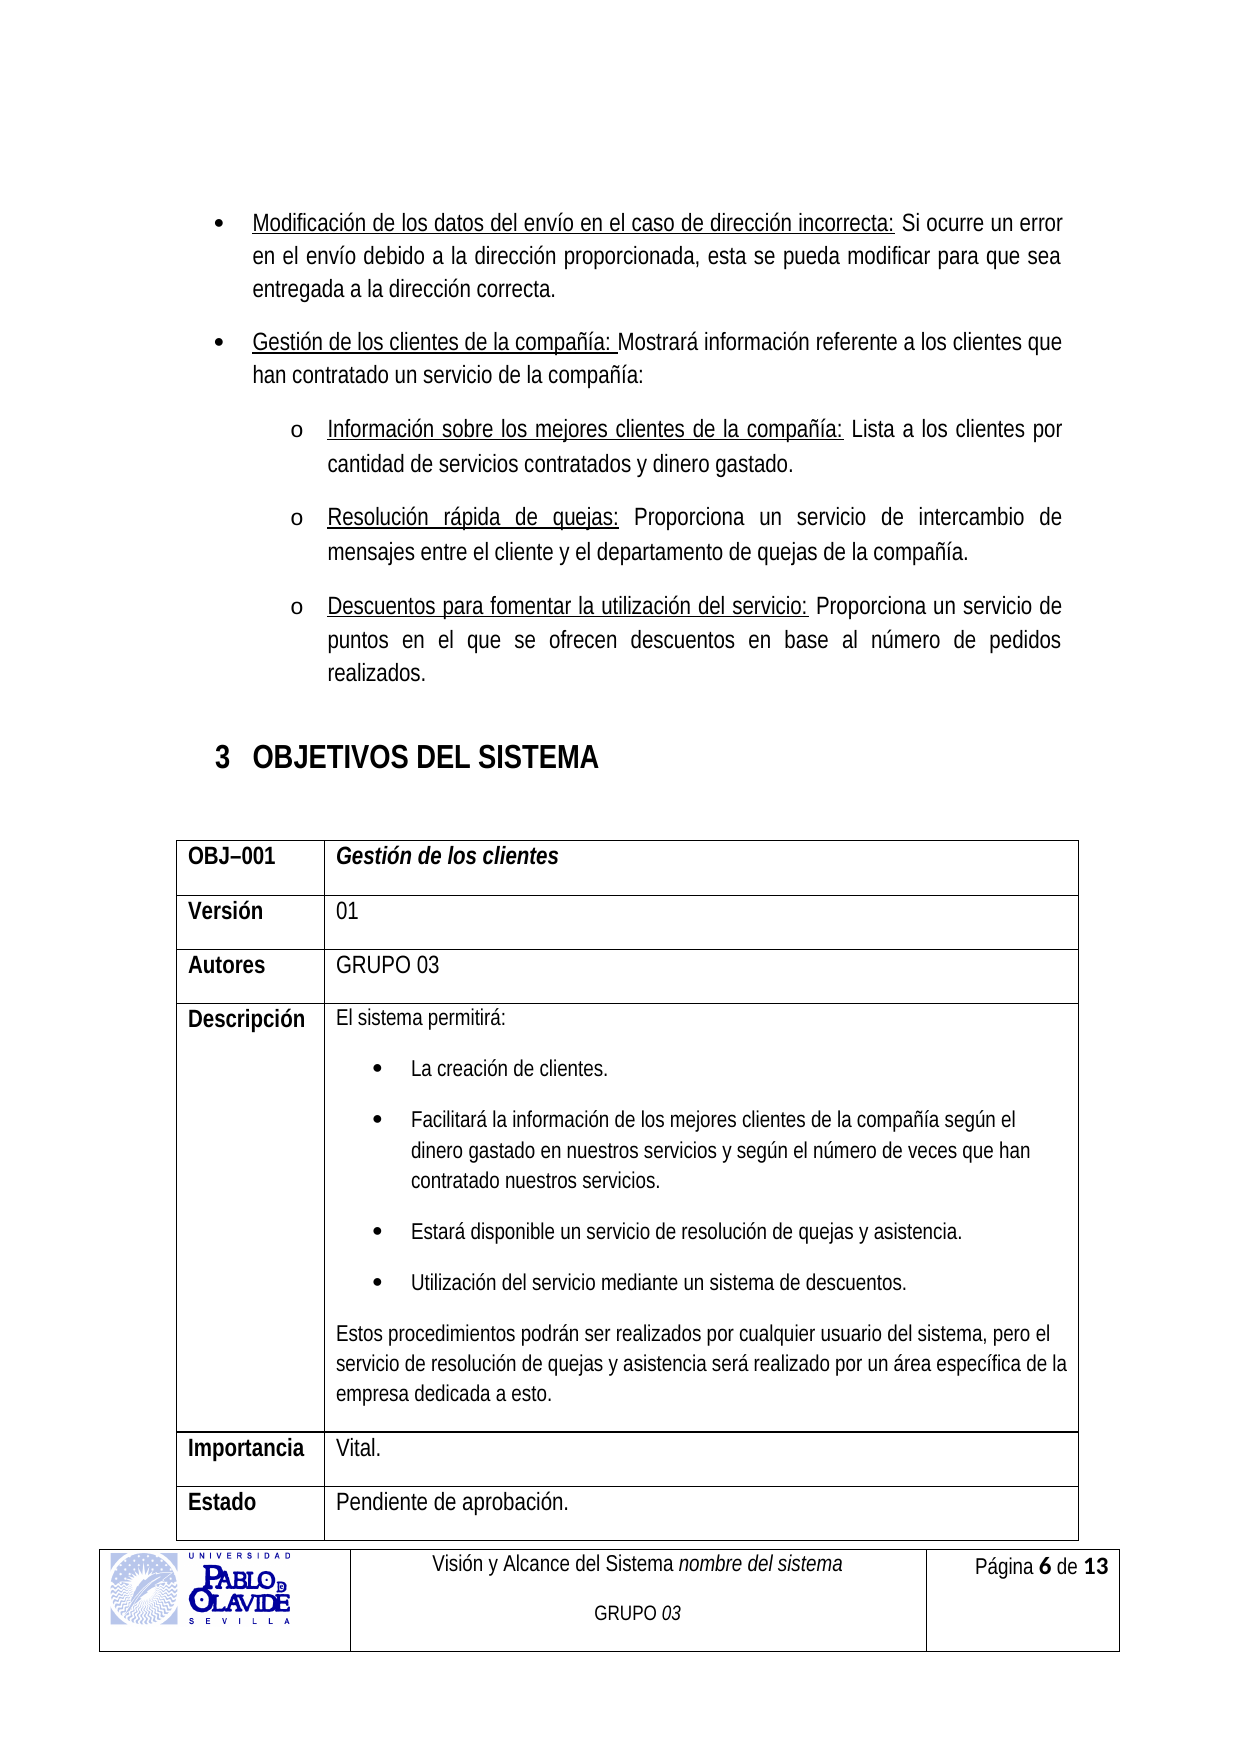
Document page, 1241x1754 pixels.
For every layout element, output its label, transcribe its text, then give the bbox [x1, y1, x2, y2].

table_cell Vital. [325, 1433, 1078, 1486]
list Información sobre los mejores clientes de la compañía: Lista a los clientes por cantidad de servicios contratados y dinero gastado. [290, 414, 1063, 477]
list Descuentos para fomentar la utilización del servicio: Proporciona un servicio de puntos en el que se ofrecen descuentos en base al número de pedidos realizados. [290, 591, 1063, 687]
list Resolución rápida de quejas: Proporciona un servicio de intercambio de mensajes entre el cliente y el departamento de quejas de la compañía. [290, 502, 1063, 566]
table_cell El sistema permitirá: La creación de clientes. Facilitará la información de los mejores clientes de la compañía según el dinero gastado en nuestros servicios y según el número de veces que han contratado nuestros servicios. Estará disponible un servicio de resolución de quejas y asistencia. Utilización del servicio mediante un sistema de descuentos. Estos procedimientos podrán ser realizados por cualquier usuario del sistema, pero el servicio de resolución de quejas y asistencia será realizado por un área específica de la empresa dedicada a esto. [325, 1004, 1078, 1431]
table_cell Descripción [177, 1004, 324, 1431]
table_header Gestión de los clientes [325, 841, 1078, 894]
table_cell Pendiente de aprobación. [325, 1487, 1078, 1540]
list Modificación de los datos del envío en el caso de dirección incorrecta: Si ocurre un error en el envío debido a la dirección proporcionada, esta se pueda modificar para que sea entregada a la dirección correcta. [215, 208, 1063, 302]
table_cell Autores [177, 950, 324, 1003]
table_cell Estado [177, 1487, 324, 1540]
table_cell GRUPO 03 [325, 950, 1078, 1003]
list Gestión de los clientes de la compañía: Mostrará información referente a los clientes que han contratado un servicio de la compañía: [215, 327, 1063, 389]
table_cell Versión [177, 896, 324, 949]
table_cell Importancia [177, 1433, 324, 1486]
table_cell 01 [325, 896, 1078, 949]
table_header OBJ–001 [177, 841, 324, 894]
subtitle OBJETIVOS DEL SISTEMA [215, 737, 1063, 775]
